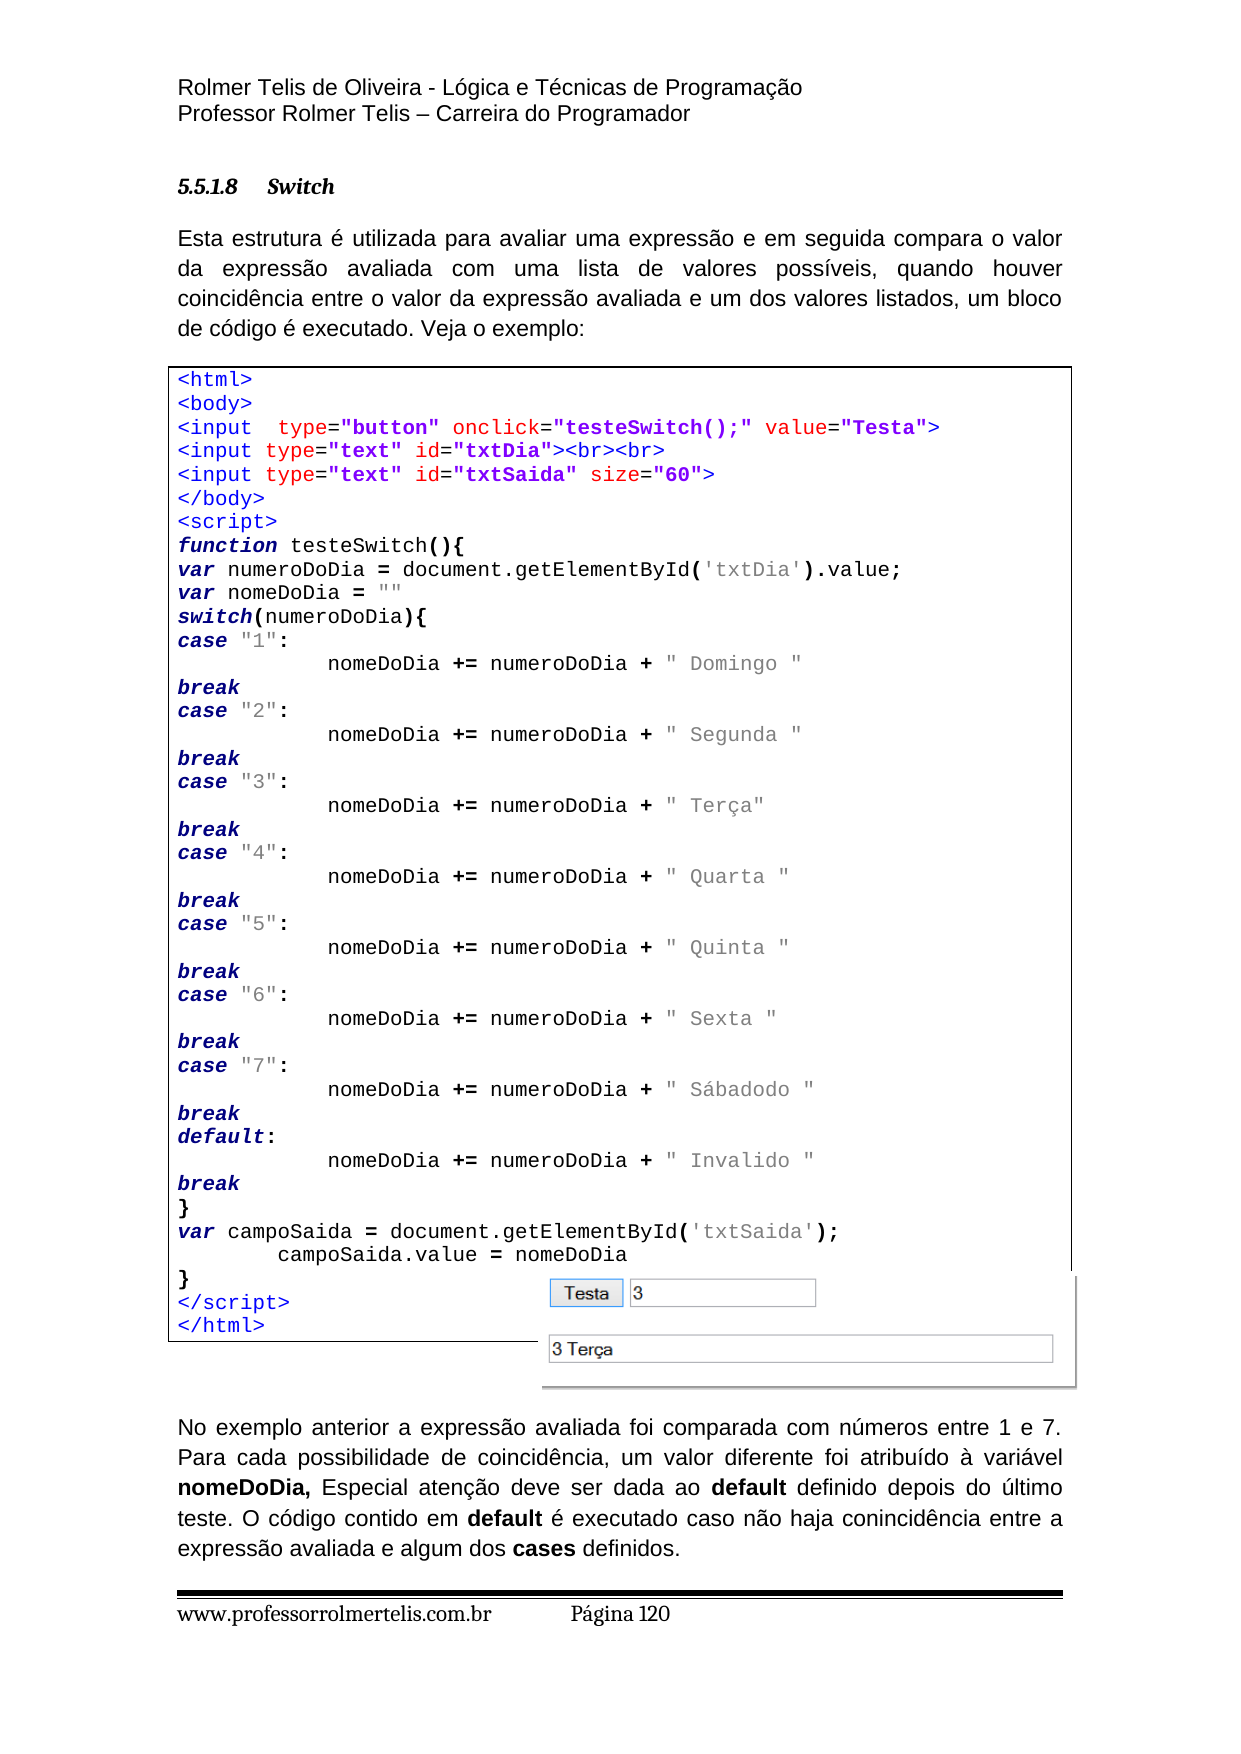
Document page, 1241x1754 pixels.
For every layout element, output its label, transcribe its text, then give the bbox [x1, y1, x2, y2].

text break [177, 819, 1063, 842]
text var nomeDoDia = "" [177, 582, 1063, 606]
text function testeSwitch(){ [177, 535, 1063, 559]
text <input type="text" id="txtDia"><br><br> [177, 440, 1063, 464]
text nomeDoDia += numeroDoDia + " Sábadodo " [177, 1079, 1063, 1102]
text campoSaida.value = nomeDoDia [177, 1244, 1063, 1268]
text <input type="button" onclick="testeSwitch();" value="Testa"> [177, 417, 1063, 440]
text nomeDoDia += numeroDoDia + " Invalido " [177, 1150, 1063, 1173]
text nomeDoDia += numeroDoDia + " Terça" [177, 795, 1063, 819]
text <input type="text" id="txtSaida" size="60"> [177, 464, 1063, 488]
text nomeDoDia += numeroDoDia + " Segunda " [177, 724, 1063, 748]
text } [177, 1197, 1063, 1221]
text var numeroDoDia = document.getElementById('txtDia').value; [177, 559, 1063, 582]
text <html> [169, 368, 1071, 393]
text Esta estrutura é utilizada para avaliar uma expressão e em seguida compara o valor da expressão avaliada com uma lista de valores possíveis, quando houver coincidência entre o valor da expressão avaliada e um dos valores listados, um bloco de código é executado. Veja o exemplo: [177, 225, 1063, 342]
text nomeDoDia += numeroDoDia + " Quinta " [177, 937, 1063, 961]
text switch(numeroDoDia){ [177, 606, 1063, 629]
text case "7": [177, 1055, 1063, 1079]
text break [177, 748, 1063, 771]
text break [177, 1032, 1063, 1055]
text } [177, 1268, 1063, 1292]
text break [177, 1173, 1063, 1197]
text <script> [177, 511, 1063, 535]
text var campoSaida = document.getElementById('txtSaida'); [177, 1221, 1063, 1244]
text case "2": [177, 701, 1063, 724]
picture [538, 1271, 1075, 1386]
text </html> [169, 1312, 538, 1341]
text break [177, 677, 1063, 701]
subtitle Switch [177, 174, 1063, 200]
text nomeDoDia += numeroDoDia + " Sexta " [177, 1008, 1063, 1032]
text <body> [177, 393, 1063, 417]
text case "3": [177, 771, 1063, 795]
text case "6": [177, 984, 1063, 1008]
text break [177, 961, 1063, 984]
text case "5": [177, 913, 1063, 937]
text nomeDoDia += numeroDoDia + " Domingo " [177, 653, 1063, 677]
text case "4": [177, 842, 1063, 866]
text </body> [177, 488, 1063, 511]
text </script> [177, 1292, 538, 1312]
text break [177, 1102, 1063, 1126]
text default: [177, 1126, 1063, 1150]
text break [177, 890, 1063, 913]
text nomeDoDia += numeroDoDia + " Quarta " [177, 866, 1063, 890]
text case "1": [177, 629, 1063, 653]
text No exemplo anterior a expressão avaliada foi comparada com números entre 1 e 7. Para cada possibilidade de coincidência, um valor diferente foi atribuído à variável nomeDoDia, Especial atenção deve ser dada ao default definido depois do último teste. O código contido em default é executado caso não haja conincidência entre a expressão avaliada e algum dos cases definidos. [177, 1414, 1063, 1561]
